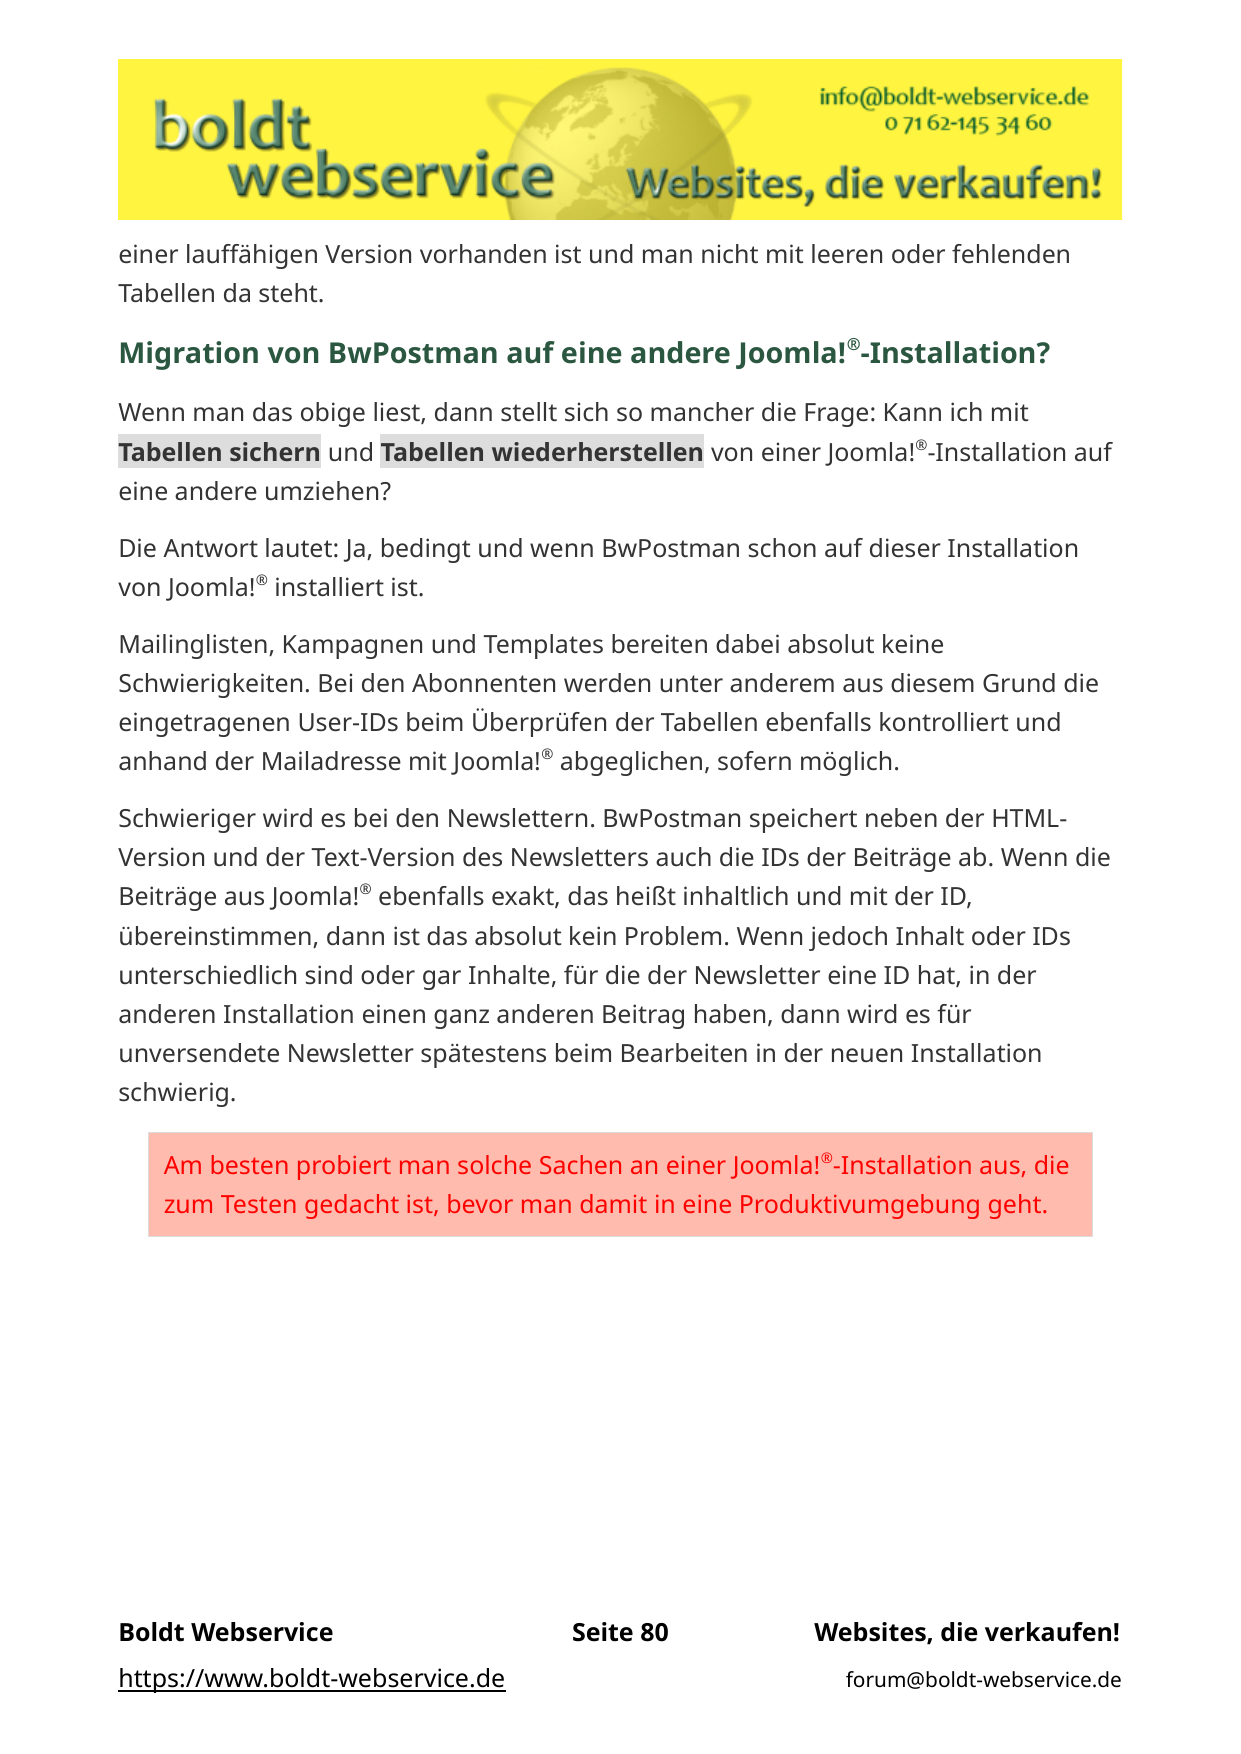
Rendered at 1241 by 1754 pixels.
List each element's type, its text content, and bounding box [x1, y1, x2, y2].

subtitle Migration von BwPostman auf eine andere Joomla!®-Installation? [118, 332, 1122, 371]
text Schwieriger wird es bei den Newslettern. BwPostman speichert neben der HTML-Version und der Text-Version des Newsletters auch die IDs der Beiträge ab. Wenn die Beiträge aus Joomla!® ebenfalls exakt, das heißt inhaltlich und mit der ID, übereinstimmen, dann ist das absolut kein Problem. Wenn jedoch Inhalt oder IDs unterschiedlich sind oder gar Inhalte, für die der Newsletter eine ID hat, in der anderen Installation einen ganz anderen Beitrag haben, dann wird es für unversendete Newsletter spätestens beim Bearbeiten in der neuen Installation schwierig. [118, 801, 1122, 1109]
text Wenn man das obige liest, dann stellt sich so mancher die Frage: Kann ich mit Tabellen sichern und Tabellen wiederherstellen von einer Joomla!®-Installation auf eine andere umziehen? [118, 395, 1122, 507]
text Die Antwort lautet: Ja, bedingt und wenn BwPostman schon auf dieser Installation von Joomla!® installiert ist. [118, 530, 1122, 603]
text einer lauffähigen Version vorhanden ist und man nicht mit leeren oder fehlenden Tabellen da steht. [118, 236, 1122, 309]
text Mailinglisten, Kampagnen und Templates bereiten dabei absolut keine Schwierigkeiten. Bei den Abonnenten werden unter anderem aus diesem Grund die eingetragenen User-IDs beim Überprüfen der Tabellen ebenfalls kontrolliert und anhand der Mailadresse mit Joomla!® abgeglichen, sofern möglich. [118, 626, 1122, 778]
text Am besten probiert man solche Sachen an einer Joomla!®-Installation aus, die zum Testen gedacht ist, bevor man damit in eine Produktivumgebung geht. [149, 1133, 1092, 1236]
picture [118, 59, 1123, 220]
